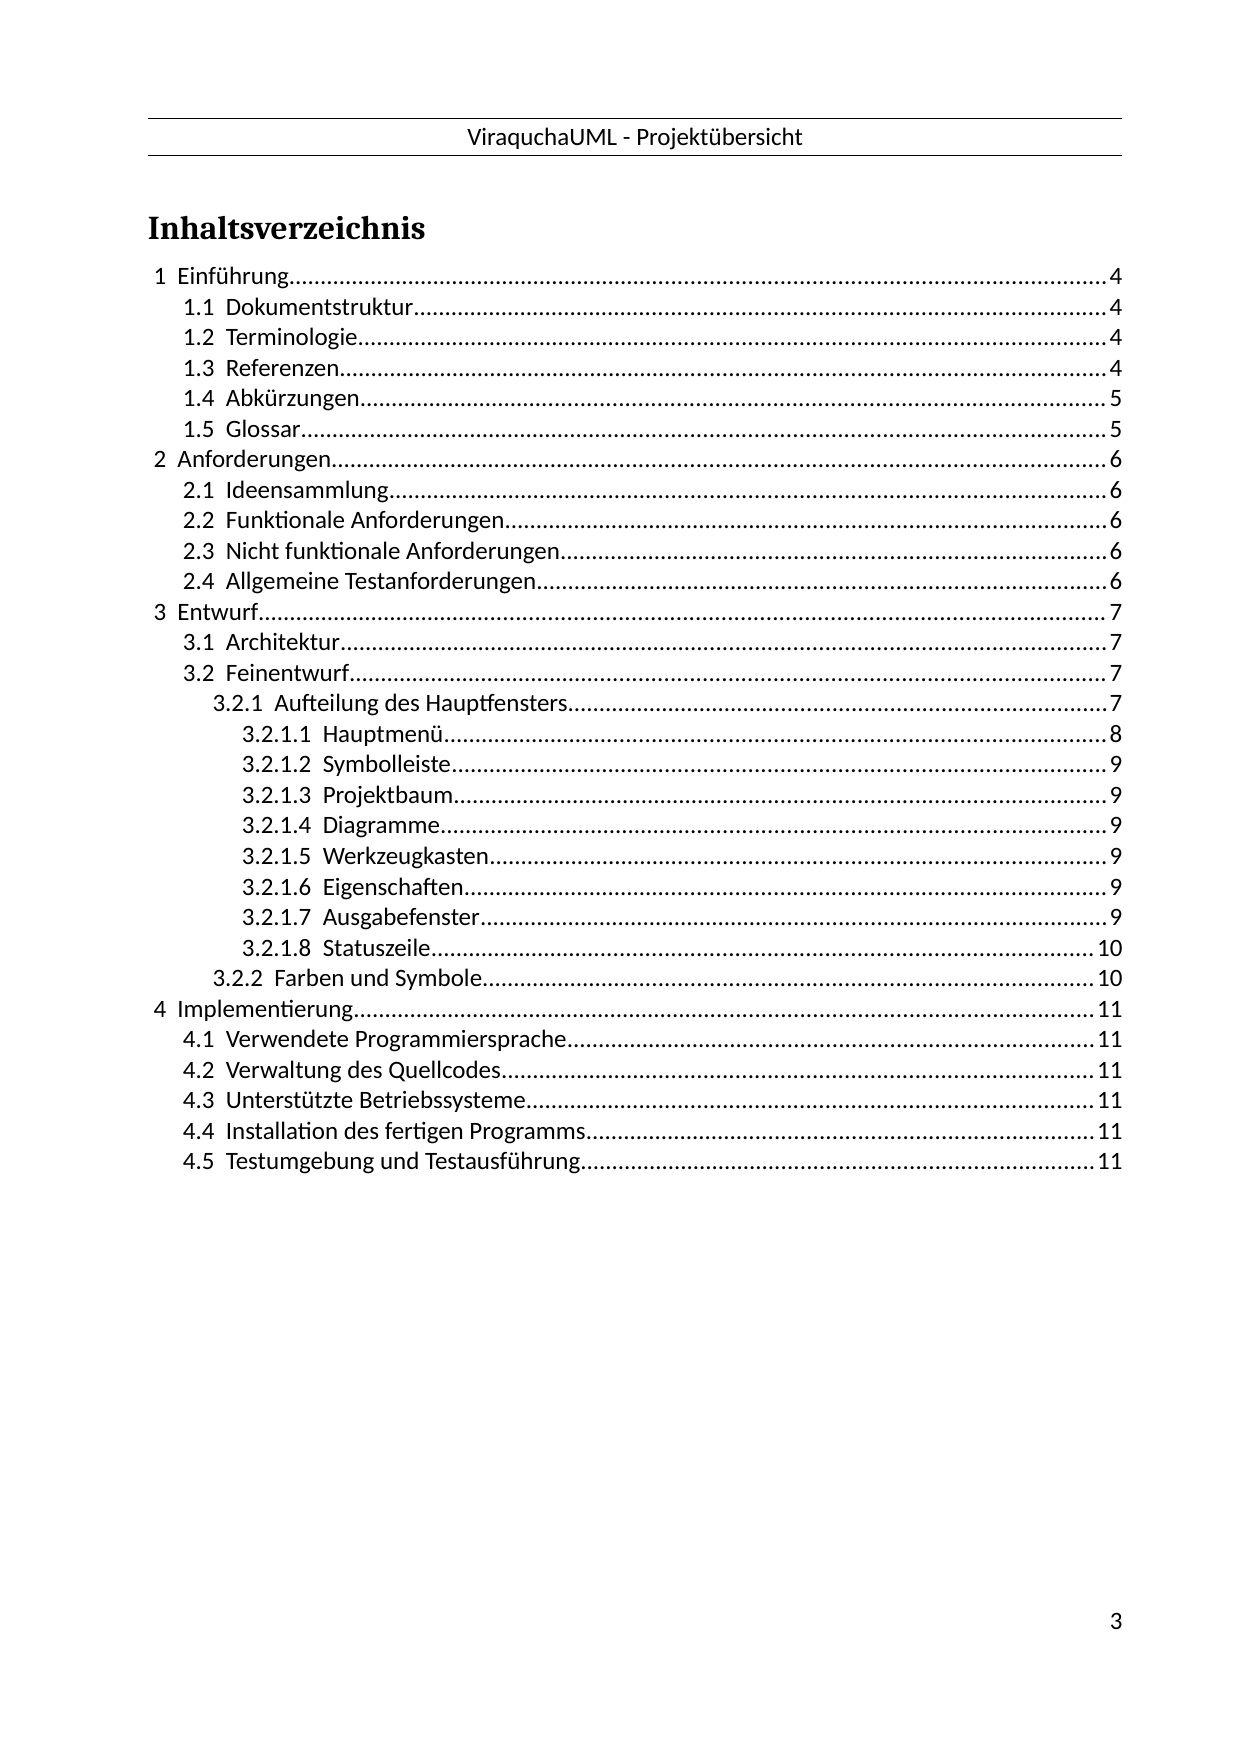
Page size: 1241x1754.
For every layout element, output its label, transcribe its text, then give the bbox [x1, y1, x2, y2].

text 3.1 Architektur 7 [177, 626, 1122, 657]
text 4.3 Unterstützte Betriebssysteme 11 [177, 1084, 1122, 1115]
text 3.2.1 Aufteilung des Hauptfensters 7 [207, 687, 1122, 718]
text 1.3 Referenzen 4 [177, 352, 1122, 382]
text 1.2 Terminologie 4 [177, 321, 1122, 352]
text 3 Entwurf 7 [148, 596, 1122, 626]
text 3.2.1.7 Ausgabefenster 9 [236, 901, 1122, 932]
text 2.3 Nicht funktionale Anforderungen 6 [177, 535, 1122, 565]
text 4.1 Verwendete Programmiersprache 11 [177, 1023, 1122, 1054]
text 3.2.2 Farben und Symbole 10 [207, 962, 1122, 993]
text 4.4 Installation des fertigen Programms 11 [177, 1115, 1122, 1145]
text 1.5 Glossar 5 [177, 413, 1122, 443]
text 3.2.1.6 Eigenschaften 9 [236, 871, 1122, 901]
text 3.2.1.3 Projektbaum 9 [236, 779, 1122, 809]
text 1.1 Dokumentstruktur 4 [177, 291, 1122, 321]
text 3.2.1.4 Diagramme 9 [236, 809, 1122, 840]
text 3.2.1.1 Hauptmenü 8 [236, 718, 1122, 748]
text 3.2.1.2 Symbolleiste 9 [236, 748, 1122, 779]
text 4.2 Verwaltung des Quellcodes 11 [177, 1054, 1122, 1084]
subtitle Inhaltsverzeichnis [148, 209, 1122, 248]
text 1 Einführung 4 [148, 260, 1122, 291]
text 1.4 Abkürzungen 5 [177, 382, 1122, 413]
text 4.5 Testumgebung und Testausführung 11 [177, 1145, 1122, 1176]
text 2.1 Ideensammlung 6 [177, 474, 1122, 504]
text 2.4 Allgemeine Testanforderungen 6 [177, 565, 1122, 596]
text 3.2 Feinentwurf 7 [177, 657, 1122, 687]
text 4 Implementierung 11 [148, 993, 1122, 1023]
text 2 Anforderungen 6 [148, 443, 1122, 474]
text 2.2 Funktionale Anforderungen 6 [177, 504, 1122, 535]
text 3.2.1.8 Statuszeile 10 [236, 932, 1122, 962]
text 3.2.1.5 Werkzeugkasten 9 [236, 840, 1122, 871]
